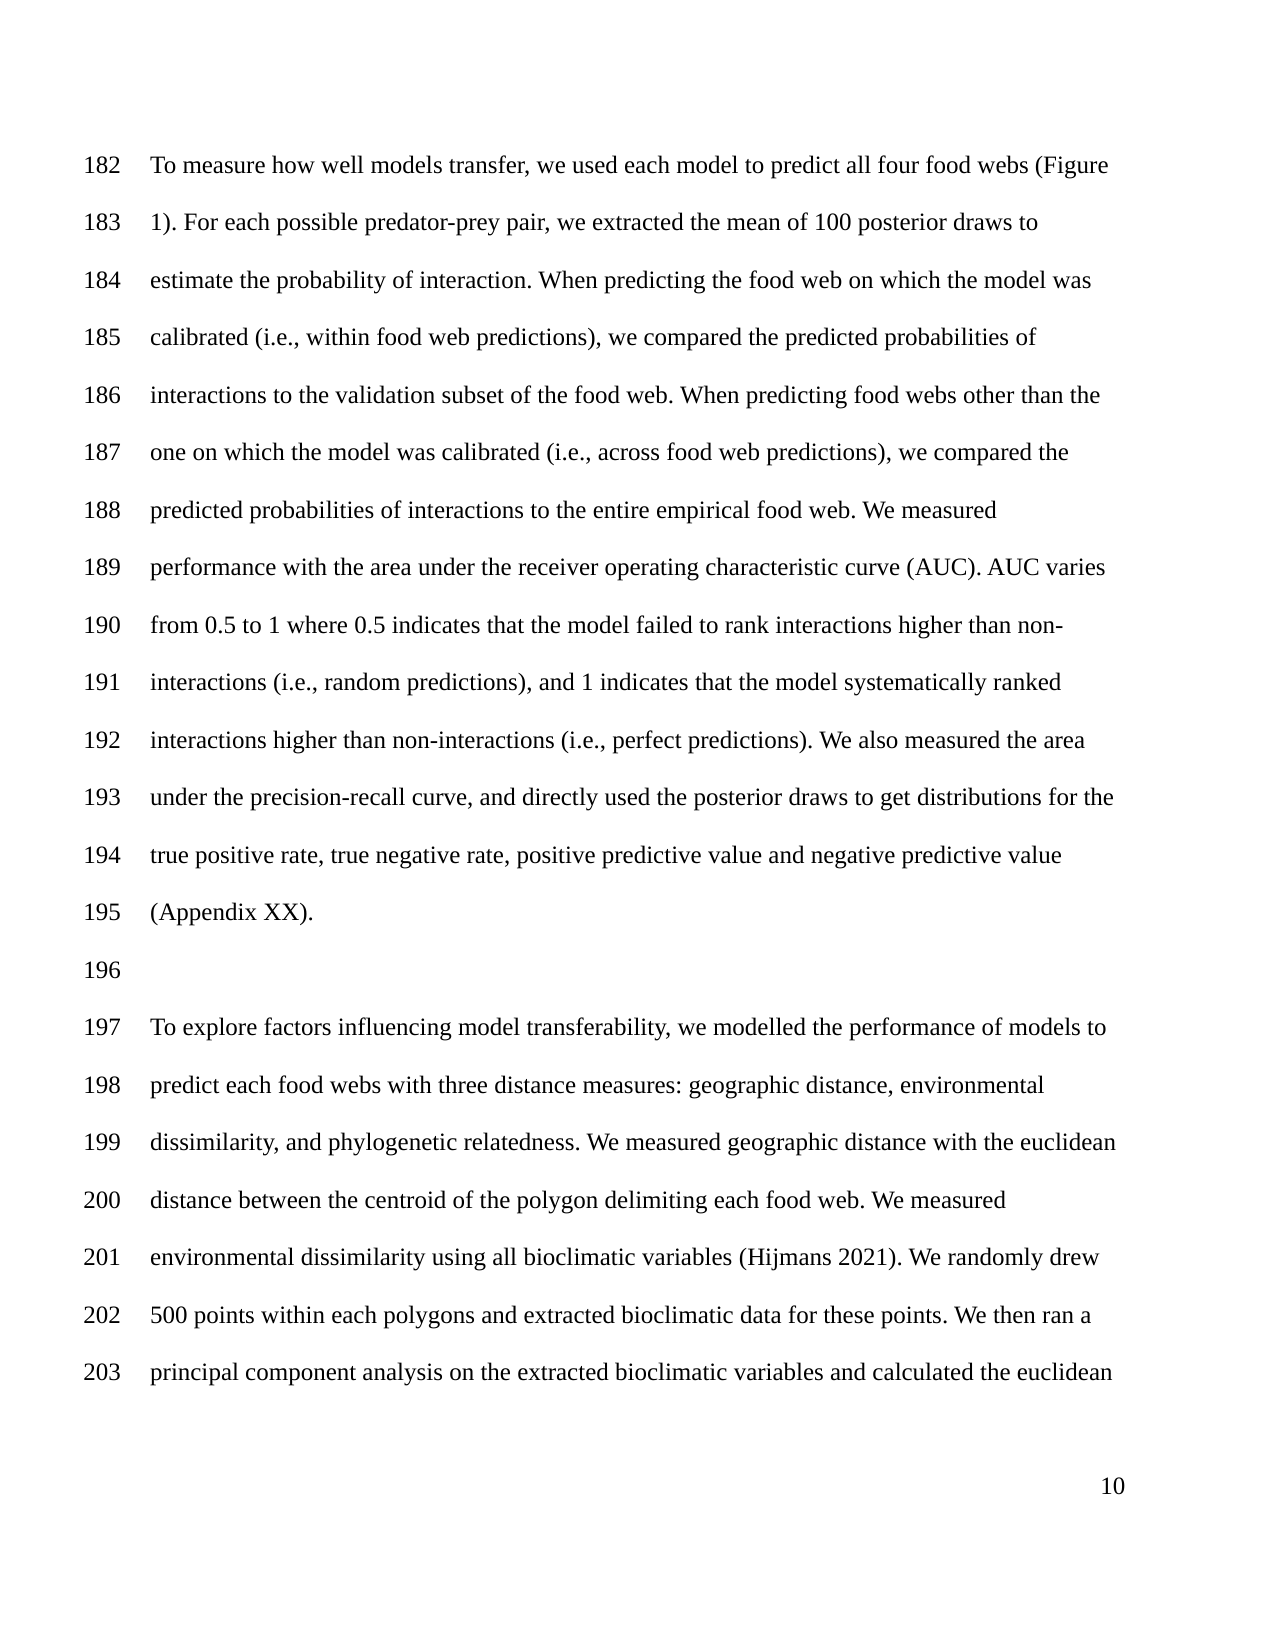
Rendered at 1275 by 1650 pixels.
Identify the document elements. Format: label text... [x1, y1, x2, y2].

text To explore factors influencing model transferability, we modelled the performance of models to predict each food webs with three distance measures: geographic distance, environmental dissimilarity, and phylogenetic relatedness. We measured geographic distance with the euclidean distance between the centroid of the polygon delimiting each food web. We measured environmental dissimilarity using all bioclimatic variables (Hijmans 2021). We randomly drew 500 points within each polygons and extracted bioclimatic data for these points. We then ran a principal component analysis on the extracted bioclimatic variables and calculated the euclidean [150, 1012, 1125, 1386]
text To measure how well models transfer, we used each model to predict all four food webs (Figure 1). For each possible predator-prey pair, we extracted the mean of 100 posterior draws to estimate the probability of interaction. When predicting the food web on which the model was calibrated (i.e., within food web predictions), we compared the predicted probabilities of interactions to the validation subset of the food web. When predicting food webs other than the one on which the model was calibrated (i.e., across food web predictions), we compared the predicted probabilities of interactions to the entire empirical food web. We measured performance with the area under the receiver operating characteristic curve (AUC). AUC varies from 0.5 to 1 where 0.5 indicates that the model failed to rank interactions higher than non-interactions (i.e., random predictions), and 1 indicates that the model systematically ranked interactions higher than non-interactions (i.e., perfect predictions). We also measured the area under the precision-recall curve, and directly used the posterior draws to get distributions for the true positive rate, true negative rate, positive predictive value and negative predictive value (Appendix XX). [150, 150, 1125, 926]
